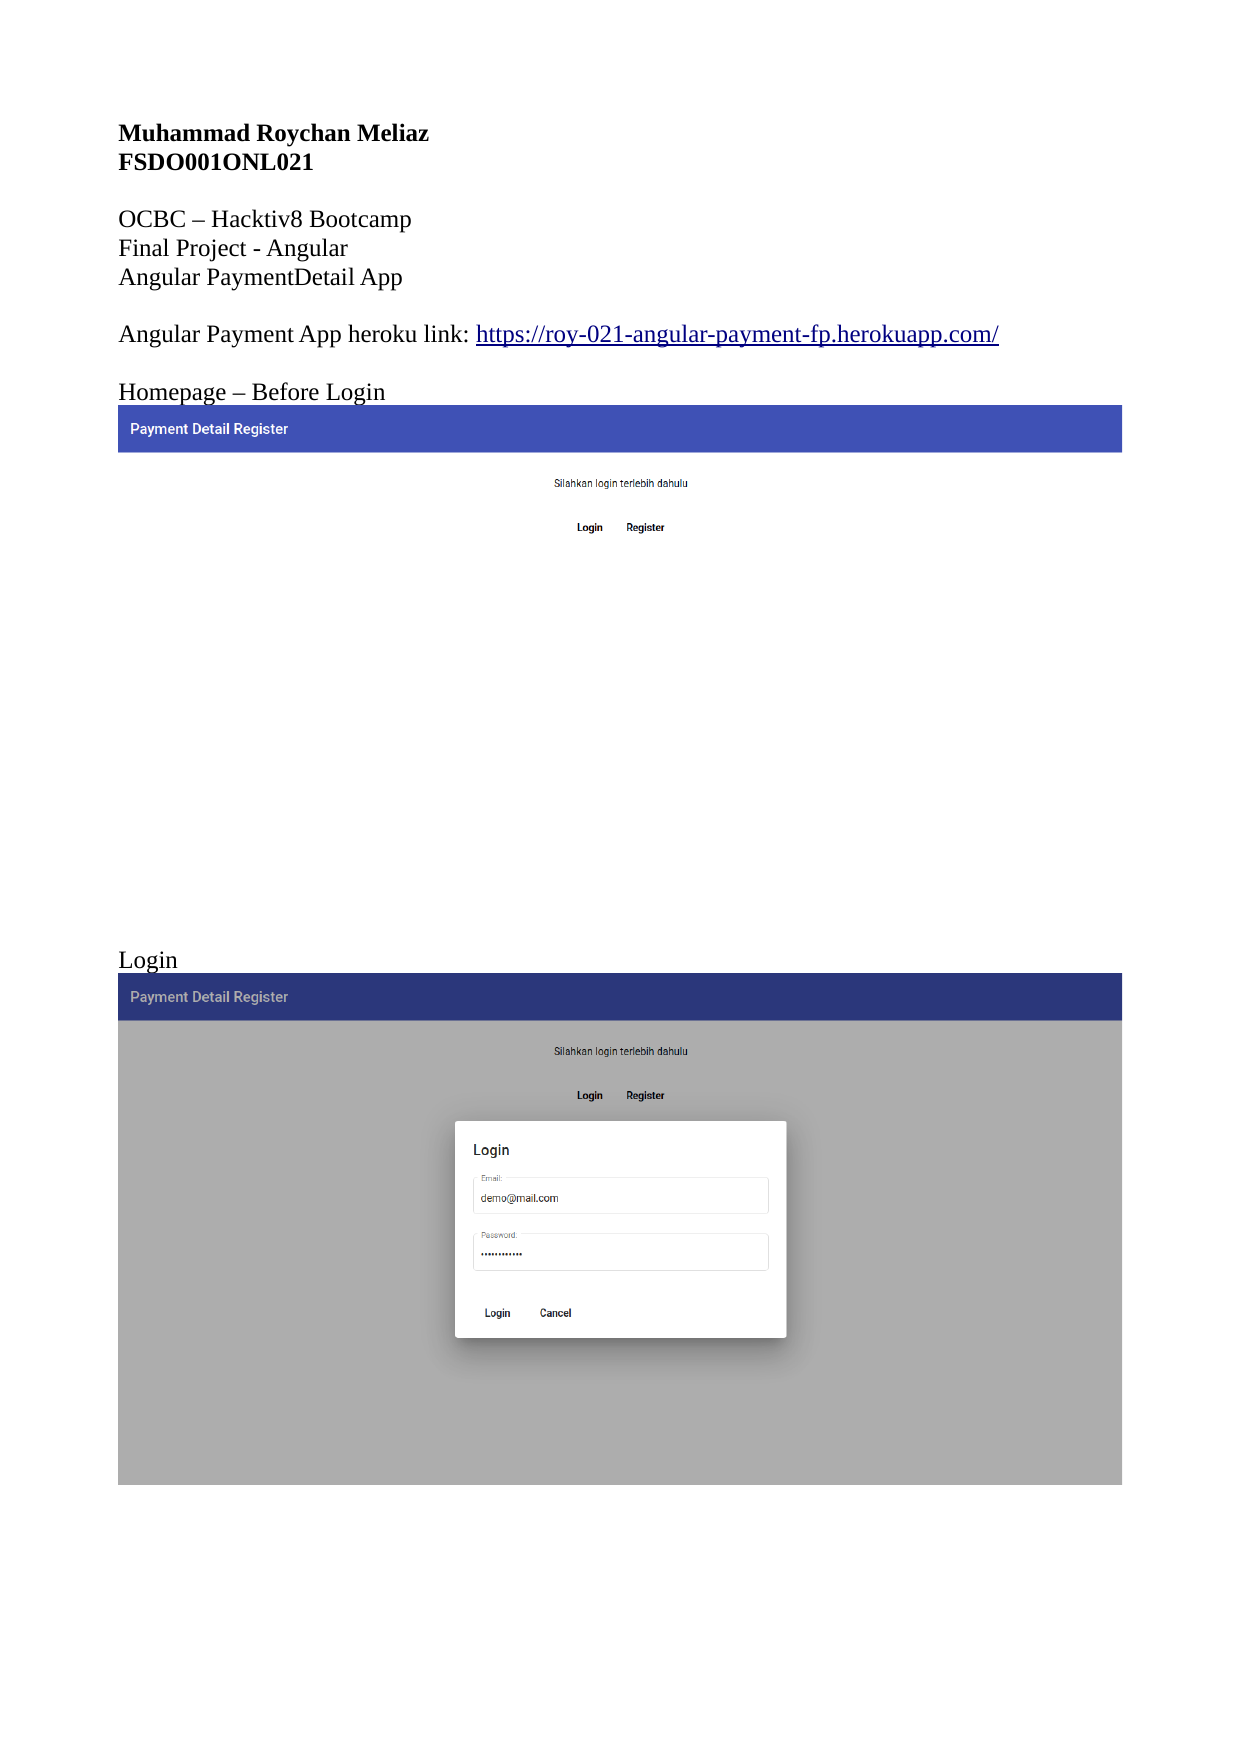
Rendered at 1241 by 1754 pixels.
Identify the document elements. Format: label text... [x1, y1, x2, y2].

text Homepage – Before Login [118, 377, 1122, 405]
text Angular Payment App heroku link: https://roy-021-angular-payment-fp.herokuapp.com/ [118, 319, 1122, 348]
picture [118, 973, 1123, 1485]
text Angular PaymentDetail App [118, 262, 1122, 291]
text Login [118, 945, 1122, 973]
text OCBC – Hacktiv8 Bootcamp [118, 204, 1122, 233]
picture [118, 405, 1123, 917]
text FSDO001ONL021 [118, 147, 1122, 176]
text Final Project - Angular [118, 233, 1122, 262]
text Muhammad Roychan Meliaz [118, 118, 1122, 147]
